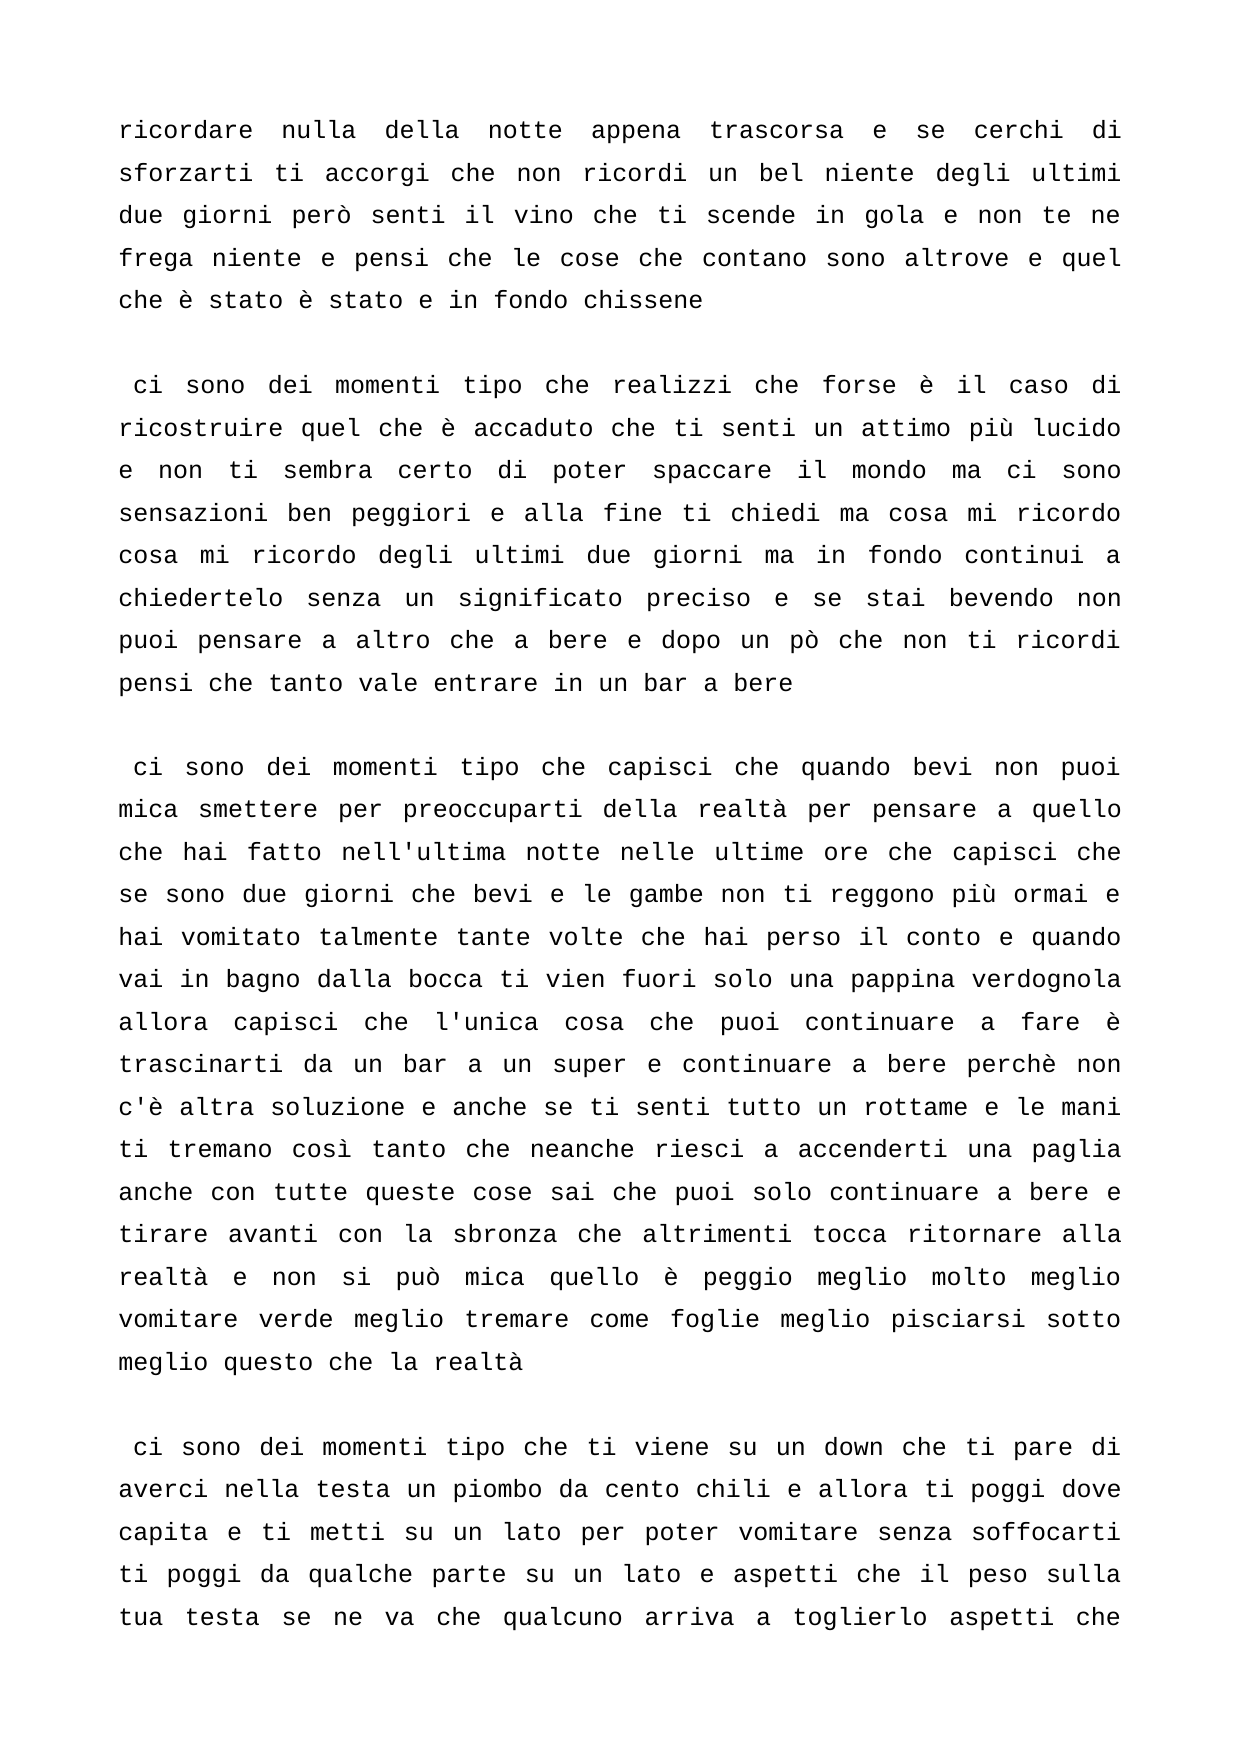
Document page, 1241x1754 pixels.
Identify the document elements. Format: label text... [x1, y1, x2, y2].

text ci sono dei momenti tipo che realizzi che forse è il caso di ricostruire quel che è accaduto che ti senti un attimo più lucido e non ti sembra certo di poter spaccare il mondo ma ci sono sensazioni ben peggiori e alla fine ti chiedi ma cosa mi ricordo cosa mi ricordo degli ultimi due giorni ma in fondo continui a chiedertelo senza un significato preciso e se stai bevendo non puoi pensare a altro che a bere e dopo un pò che non ti ricordi pensi che tanto vale entrare in un bar a bere [118, 373, 1122, 698]
text ci sono dei momenti tipo che capisci che quando bevi non puoi mica smettere per preoccuparti della realtà per pensare a quello che hai fatto nell'ultima notte nelle ultime ore che capisci che se sono due giorni che bevi e le gambe non ti reggono più ormai e hai vomitato talmente tante volte che hai perso il conto e quando vai in bagno dalla bocca ti vien fuori solo una pappina verdognola allora capisci che l'unica cosa che puoi continuare a fare è trascinarti da un bar a un super e continuare a bere perchè non c'è altra soluzione e anche se ti senti tutto un rottame e le mani ti tremano così tanto che neanche riesci a accenderti una paglia anche con tutte queste cose sai che puoi solo continuare a bere e tirare avanti con la sbronza che altrimenti tocca ritornare alla realtà e non si può mica quello è peggio meglio molto meglio vomitare verde meglio tremare come foglie meglio pisciarsi sotto meglio questo che la realtà [118, 754, 1122, 1378]
text ricordare nulla della notte appena trascorsa e se cerchi di sforzarti ti accorgi che non ricordi un bel niente degli ultimi due giorni però senti il vino che ti scende in gola e non te ne frega niente e pensi che le cose che contano sono altrove e quel che è stato è stato e in fondo chissene [118, 118, 1122, 316]
text ci sono dei momenti tipo che ti viene su un down che ti pare di averci nella testa un piombo da cento chili e allora ti poggi dove capita e ti metti su un lato per poter vomitare senza soffocarti ti poggi da qualche parte su un lato e aspetti che il peso sulla tua testa se ne va che qualcuno arriva a toglierlo aspetti che [118, 1434, 1122, 1632]
